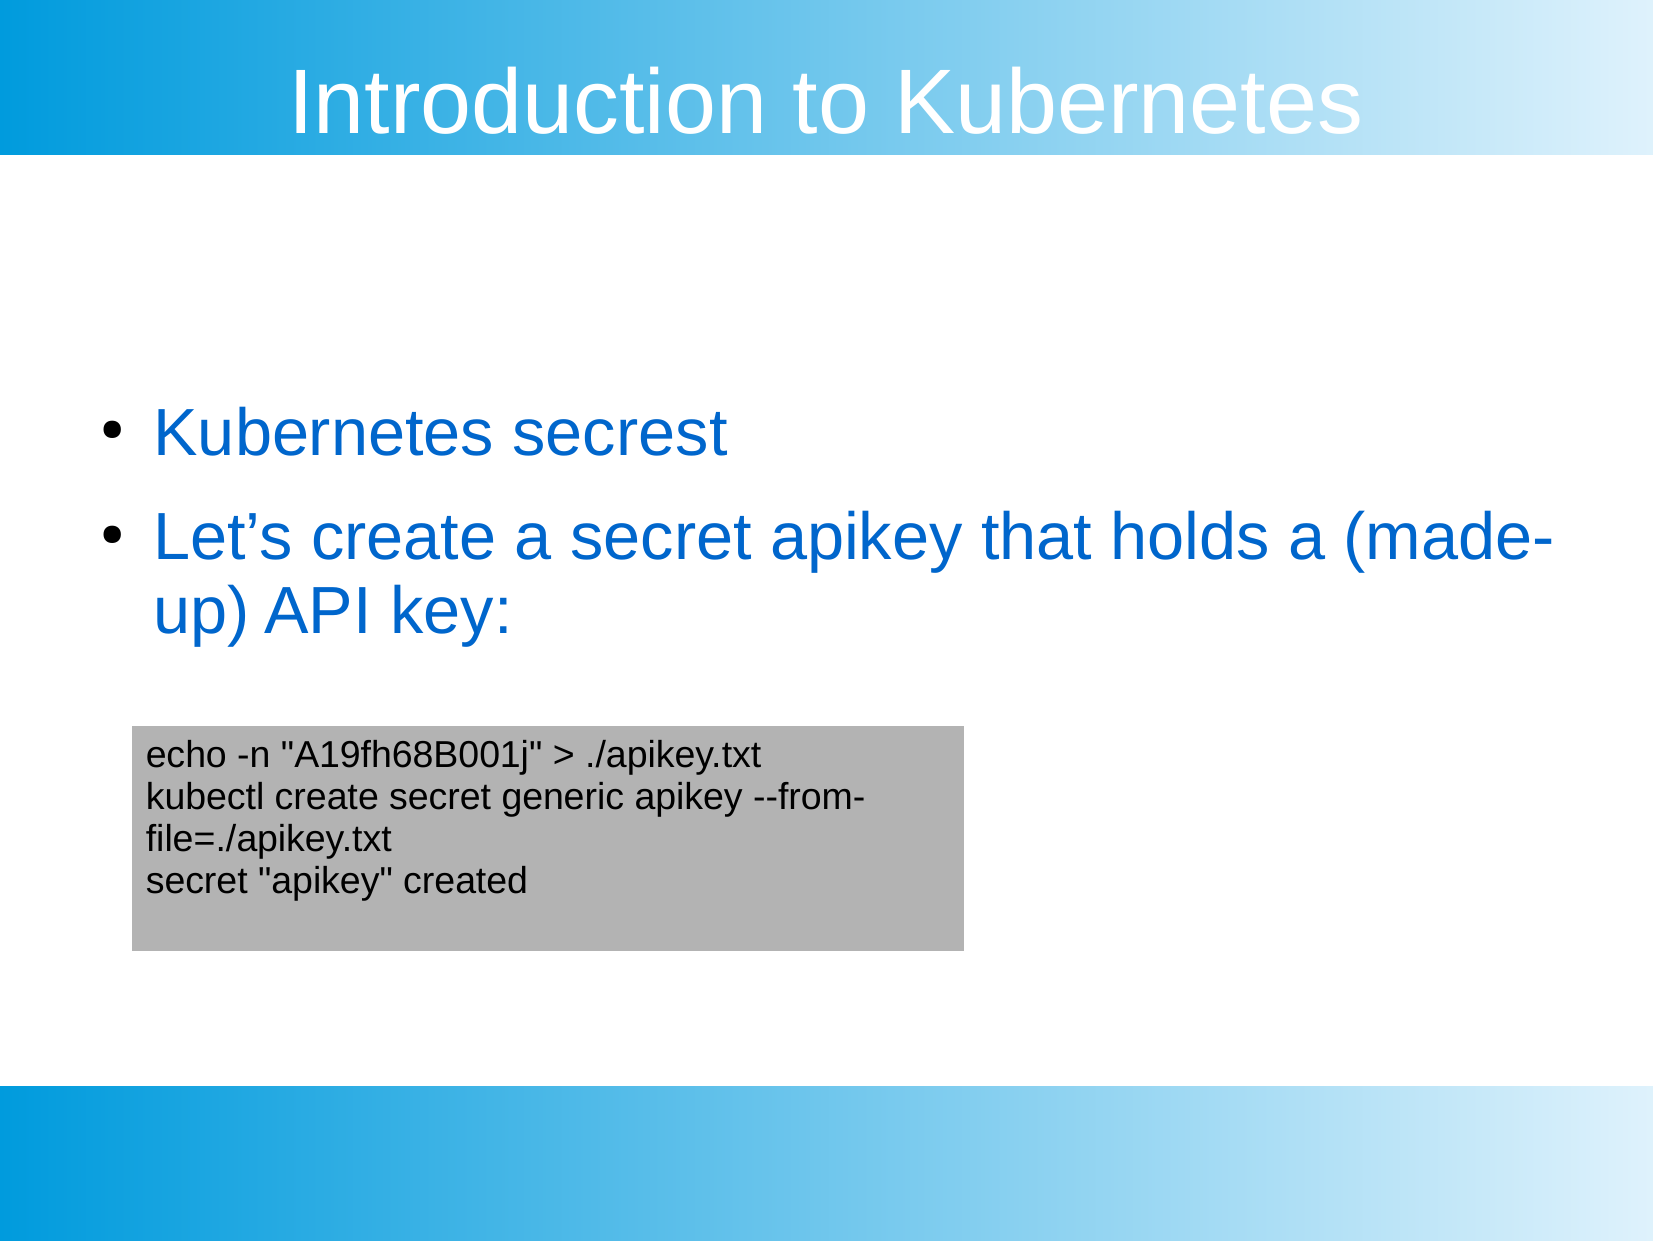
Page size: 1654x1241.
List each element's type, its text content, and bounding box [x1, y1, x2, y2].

list Kubernetes secrest Let’s create a secret apikey that holds a (made-up) API key: [82, 290, 1571, 756]
title Introduction to Kubernetes [82, 49, 1571, 155]
table_header echo -n "A19fh68B001j" > ./apikey.txt kubectl create secret generic apikey --from-file=./apikey.txt secret "apikey" created [132, 726, 964, 951]
